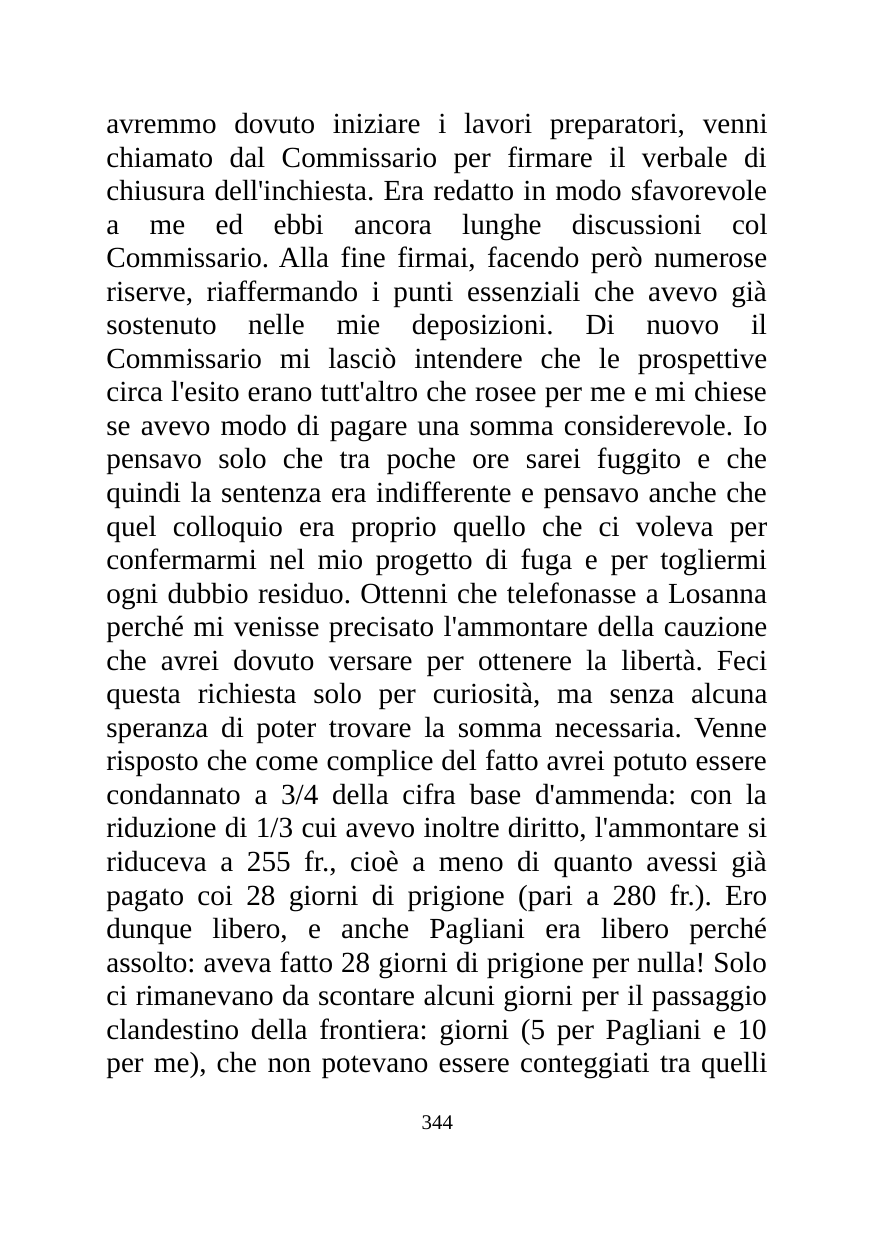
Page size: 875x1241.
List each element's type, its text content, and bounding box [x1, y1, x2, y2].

text avremmo dovuto iniziare i lavori preparatori, venni chiamato dal Commissario per firmare il verbale di chiusura dell'inchiesta. Era redatto in modo sfavorevole a me ed ebbi ancora lunghe discussioni col Commissario. Alla fine firmai, facendo però numerose riserve, riaffermando i punti essenziali che avevo già sostenuto nelle mie deposizioni. Di nuovo il Commissario mi lasciò intendere che le prospettive circa l'esito erano tutt'altro che rosee per me e mi chiese se avevo modo di pagare una somma considerevole. Io pensavo solo che tra poche ore sarei fuggito e che quindi la sentenza era indifferente e pensavo anche che quel colloquio era proprio quello che ci voleva per confermarmi nel mio progetto di fuga e per togliermi ogni dubbio residuo. Ottenni che telefonasse a Losanna perché mi venisse precisato l'ammontare della cauzione che avrei dovuto versare per ottenere la libertà. Feci questa richiesta solo per curiosità, ma senza alcuna speranza di poter trovare la somma necessaria. Venne risposto che come complice del fatto avrei potuto essere condannato a 3/4 della cifra base d'ammenda: con la riduzione di 1/3 cui avevo inoltre diritto, l'ammontare si riduceva a 255 fr., cioè a meno di quanto avessi già pagato coi 28 giorni di prigione (pari a 280 fr.). Ero dunque libero, e anche Pagliani era libero perché assolto: aveva fatto 28 giorni di prigione per nulla! Solo ci rimanevano da scontare alcuni giorni per il passaggio clandestino della frontiera: giorni (5 per Pagliani e 10 per me), che non potevano essere conteggiati tra quelli [106, 106, 768, 1079]
